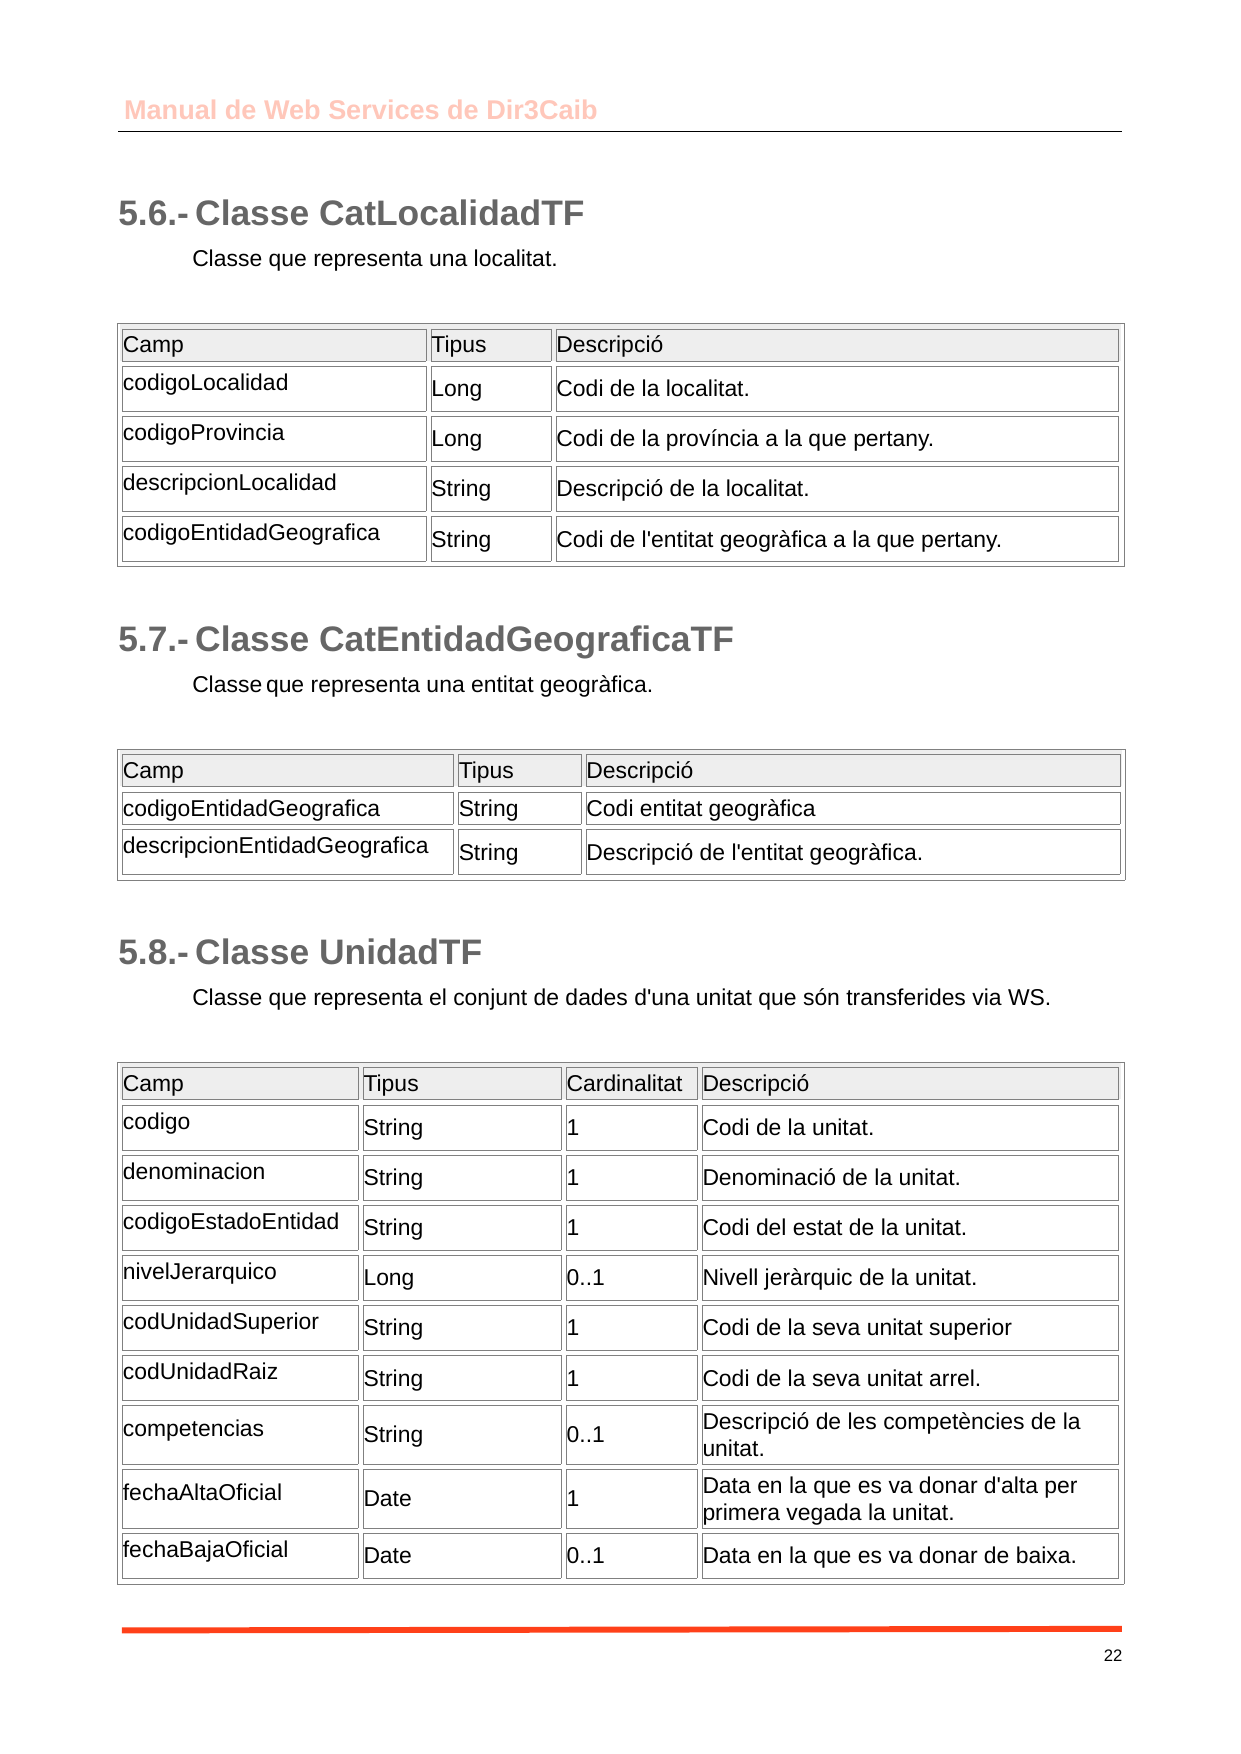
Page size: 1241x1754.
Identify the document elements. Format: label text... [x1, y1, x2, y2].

table_cell Codi de la seva unitat arrel. [699, 1350, 1121, 1400]
table_header Cardinalitat [564, 1063, 699, 1099]
table_cell Descripció de l'entitat geogràfica. [583, 824, 1122, 874]
table_cell codigo [120, 1099, 360, 1149]
table_cell Long [360, 1250, 563, 1300]
table_cell Long [428, 361, 553, 411]
table_cell codUnidadSuperior [120, 1300, 360, 1350]
table_cell Data en la que es va donar d'alta per primera vegada la unitat. [699, 1464, 1121, 1528]
table_cell Date [360, 1464, 563, 1528]
table_cell codigoEntidadGeografica [120, 511, 428, 561]
table_cell denominacion [120, 1150, 360, 1199]
table_cell String [360, 1400, 563, 1464]
table_cell Codi de la seva unitat superior [699, 1300, 1121, 1350]
table_cell String [360, 1150, 563, 1199]
table_cell Codi del estat de la unitat. [699, 1200, 1121, 1250]
table_cell String [360, 1300, 563, 1350]
table_header Descripció [583, 750, 1122, 786]
table_cell Codi de la localitat. [553, 361, 1121, 411]
table_cell 0..1 [564, 1250, 699, 1300]
table_cell Date [360, 1528, 563, 1578]
table_cell Data en la que es va donar de baixa. [699, 1528, 1121, 1578]
table_cell codigoLocalidad [120, 361, 428, 411]
table_cell String [360, 1200, 563, 1250]
table_cell String [428, 511, 553, 561]
subtitle Classe CatLocalidadTF [118, 192, 1122, 233]
table_cell codigoEntidadGeografica [120, 786, 456, 824]
table_header Descripció [553, 324, 1121, 361]
table_cell String [456, 786, 583, 824]
table_header Camp [120, 324, 428, 361]
table_cell 0..1 [564, 1528, 699, 1578]
table_cell codigoProvincia [120, 411, 428, 461]
table_cell Descripció de les competències de la unitat. [699, 1400, 1121, 1464]
table_cell 1 [564, 1300, 699, 1350]
table_cell Denominació de la unitat. [699, 1150, 1121, 1199]
subtitle Classe CatEntidadGeograficaTF [118, 618, 1122, 658]
table_header Tipus [456, 750, 583, 786]
table_header Descripció [699, 1063, 1121, 1099]
table_cell Descripció de la localitat. [553, 461, 1121, 511]
table_cell 1 [564, 1099, 699, 1149]
table_cell Codi de la unitat. [699, 1099, 1121, 1149]
table_cell competencias [120, 1400, 360, 1464]
table_header Camp [120, 1063, 360, 1099]
table_cell String [360, 1350, 563, 1400]
table_cell codigoEstadoEntidad [120, 1200, 360, 1250]
table_header Camp [120, 750, 456, 786]
table_cell Nivell jeràrquic de la unitat. [699, 1250, 1121, 1300]
table_cell fechaAltaOficial [120, 1464, 360, 1528]
table_cell codUnidadRaiz [120, 1350, 360, 1400]
table_cell 0..1 [564, 1400, 699, 1464]
table_cell 1 [564, 1350, 699, 1400]
table_cell descripcionLocalidad [120, 461, 428, 511]
table_cell String [456, 824, 583, 874]
table_cell 1 [564, 1150, 699, 1199]
table_cell String [360, 1099, 563, 1149]
table_header Tipus [360, 1063, 563, 1099]
subtitle Classe UnidadTF [118, 931, 1122, 972]
text Classe que representa una entitat geogràfica. [118, 671, 1122, 697]
table_header Tipus [428, 324, 553, 361]
table_cell 1 [564, 1200, 699, 1250]
table_cell Long [428, 411, 553, 461]
text Classe que representa el conjunt de dades d'una unitat que són transferides via WS. [118, 984, 1122, 1010]
table_cell Codi entitat geogràfica [583, 786, 1122, 824]
table_cell nivelJerarquico [120, 1250, 360, 1300]
table_cell 1 [564, 1464, 699, 1528]
table_cell fechaBajaOficial [120, 1528, 360, 1578]
table_cell Codi de la província a la que pertany. [553, 411, 1121, 461]
table_cell String [428, 461, 553, 511]
text Classe que representa una localitat. [118, 245, 1122, 272]
table_cell Codi de l'entitat geogràfica a la que pertany. [553, 511, 1121, 561]
table_cell descripcionEntidadGeografica [120, 824, 456, 874]
